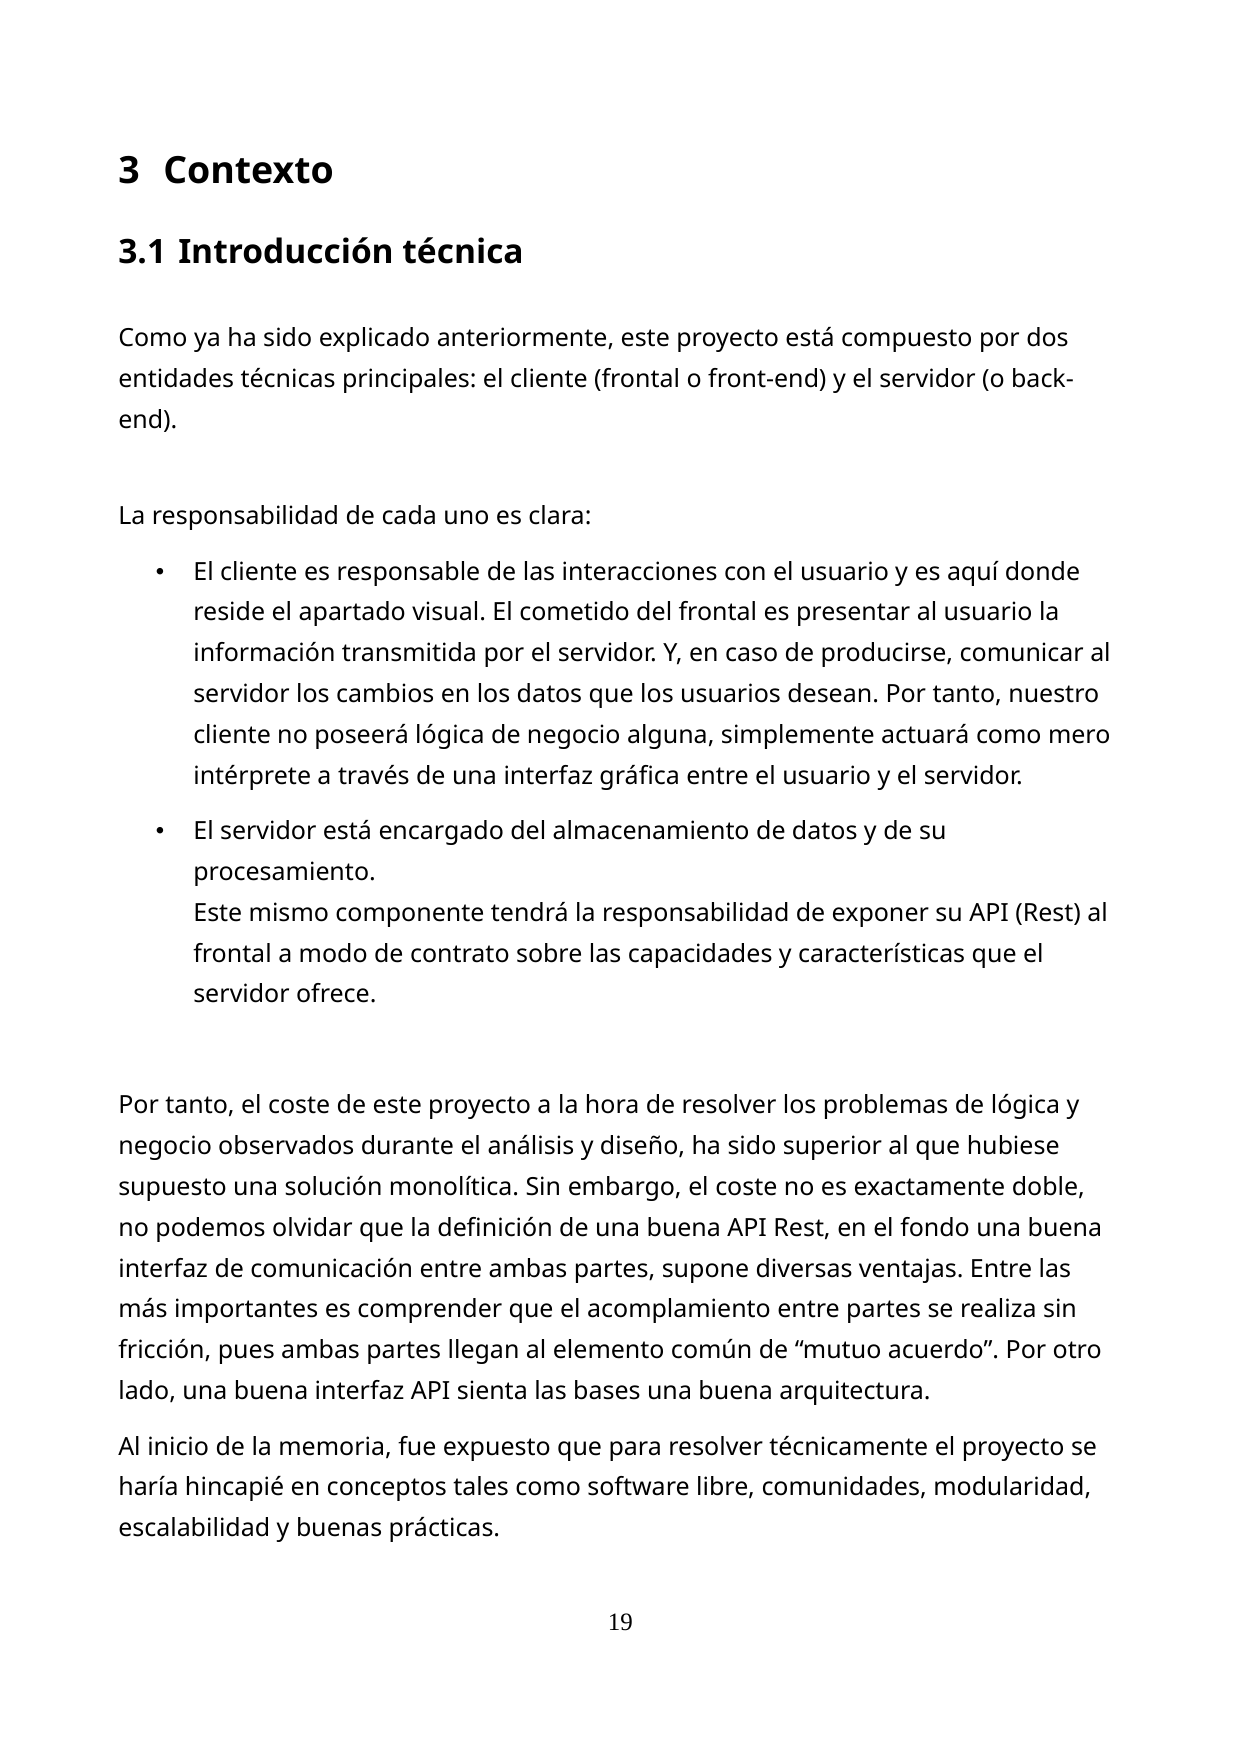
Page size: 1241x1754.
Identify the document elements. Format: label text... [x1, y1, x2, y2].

list El servidor está encargado del almacenamiento de datos y de su procesamiento. Este mismo componente tendrá la responsabilidad de exponer su API (Rest) al frontal a modo de contrato sobre las capacidades y características que el servidor ofrece. [156, 813, 1122, 1010]
text Al inicio de la memoria, fue expuesto que para resolver técnicamente el proyecto se haría hincapié en conceptos tales como software libre, comunidades, modularidad, escalabilidad y buenas prácticas. [118, 1428, 1122, 1544]
list El cliente es responsable de las interacciones con el usuario y es aquí donde reside el apartado visual. El cometido del frontal es presentar al usuario la información transmitida por el servidor. Y, en caso de producirse, comunicar al servidor los cambios en los datos que los usuarios desean. Por tanto, nuestro cliente no poseerá lógica de negocio alguna, simplemente actuará como mero intérprete a través de una interfaz gráfica entre el usuario y el servidor. [156, 553, 1122, 791]
subtitle Introducción técnica [118, 227, 1122, 273]
text Como ya ha sido explicado anteriormente, este proyecto está compuesto por dos entidades técnicas principales: el cliente (frontal o front-end) y el servidor (o back-end). [118, 320, 1122, 436]
text La responsabilidad de cada uno es clara: [118, 457, 1122, 532]
text Por tanto, el coste de este proyecto a la hora de resolver los problemas de lógica y negocio observados durante el análisis y diseño, ha sido superior al que hubiese supuesto una solución monolítica. Sin embargo, el coste no es exactamente doble, no podemos olvidar que la definición de una buena API Rest, en el fondo una buena interfaz de comunicación entre ambas partes, supone diversas ventajas. Entre las más importantes es comprender que el acomplamiento entre partes se realiza sin fricción, pues ambas partes llegan al elemento común de “mutuo acuerdo”. Por otro lado, una buena interfaz API sienta las bases una buena arquitectura. [118, 1087, 1122, 1407]
subtitle Contexto [118, 143, 1122, 194]
